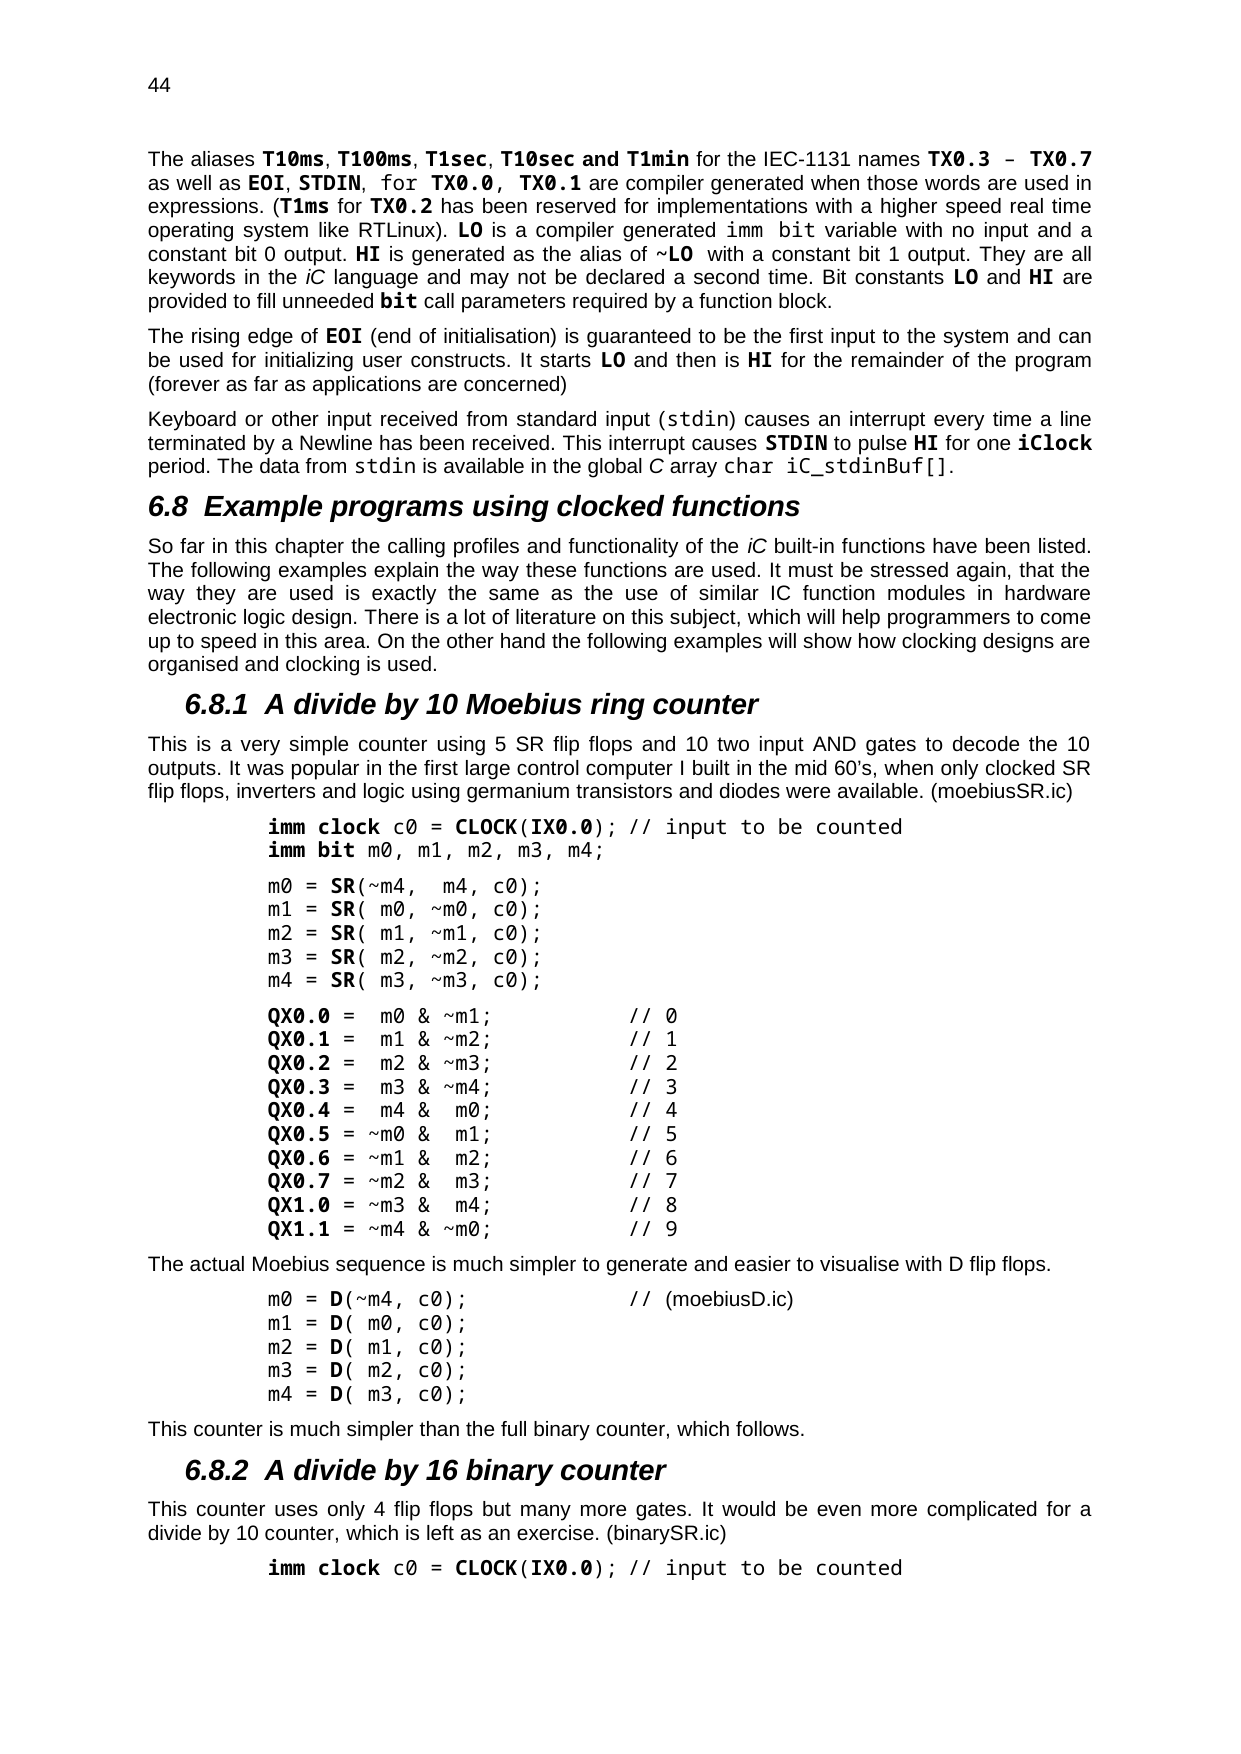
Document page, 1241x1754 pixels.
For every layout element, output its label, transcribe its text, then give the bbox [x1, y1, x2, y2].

text This counter is much simpler than the full binary counter, which follows. [148, 1418, 1092, 1442]
text imm clock c0 = CLOCK(IX0.0); // input to be counted [268, 1557, 1092, 1580]
subtitle A divide by 16 binary counter [184, 1453, 1092, 1486]
subtitle Example programs using clocked functions [148, 490, 1092, 523]
text So far in this chapter the calling profiles and functionality of the iC built-in functions have been listed. The following examples explain the way these functions are used. It must be stressed again, that the way they are used is exactly the same as the use of similar IC function modules in hardware electronic logic design. There is a lot of literature on this subject, which will help programmers to come up to speed in this area. On the other hand the following examples will show how clocking designs are organised and clocking is used. [148, 535, 1092, 677]
text QX0.0 = m0 & ~m1; // 0 QX0.1 = m1 & ~m2; // 1 QX0.2 = m2 & ~m3; // 2 QX0.3 = m3 & ~m4; // 3 QX0.4 = m4 & m0; // 4 QX0.5 = ~m0 & m1; // 5 QX0.6 = ~m1 & m2; // 6 QX0.7 = ~m2 & m3; // 7 QX1.0 = ~m3 & m4; // 8 QX1.1 = ~m4 & ~m0; // 9 [268, 1004, 1092, 1241]
text m0 = D(~m4, c0); // (moebiusD.ic) m1 = D( m0, c0); m2 = D( m1, c0); m3 = D( m2, c0); m4 = D( m3, c0); [268, 1288, 1092, 1406]
text This counter uses only 4 flip flops but many more gates. It would be even more complicated for a divide by 10 counter, which is left as an exercise. (binarySR.ic) [148, 1498, 1092, 1545]
text This is a very simple counter using 5 SR flip flops and 10 two input AND gates to decode the 10 outputs. It was popular in the first large control computer I built in the mid 60’s, when only clocked SR flip flops, inverters and logic using germanium transistors and diodes were available. (moebiusSR.ic) [148, 733, 1092, 803]
text imm clock c0 = CLOCK(IX0.0); // input to be counted imm bit m0, m1, m2, m3, m4; [268, 815, 1092, 863]
subtitle A divide by 10 Moebius ring counter [184, 688, 1092, 721]
text The aliases T10ms, T100ms, T1sec, T10sec and T1min for the IEC-1131 names TX0.3 – TX0.7 as well as EOI, STDIN, for TX0.0, TX0.1 are compiler generated when those words are used in expressions. (T1ms for TX0.2 has been reserved for implementations with a higher speed real time operating system like RTLinux). LO is a compiler generated imm bit variable with no input and a constant bit 0 output. HI is generated as the alias of ~LO with a constant bit 1 output. They are all keywords in the iC language and may not be declared a second time. Bit constants LO and HI are provided to fill unneeded bit call parameters required by a function block. [148, 148, 1092, 313]
text Keyboard or other input received from standard input (stdin) causes an interrupt every time a line terminated by a Newline has been received. This interrupt causes STDIN to pulse HI for one iClock period. The data from stdin is available in the global C array char iC_stdinBuf[]. [148, 408, 1092, 479]
text The rising edge of EOI (end of initialisation) is guaranteed to be the first input to the system and can be used for initializing user constructs. It starts LO and then is HI for the remainder of the program (forever as far as applications are concerned) [148, 325, 1092, 396]
text The actual Moebius sequence is much simpler to generate and easier to visualise with D flip flops. [148, 1253, 1092, 1276]
text m0 = SR(~m4, m4, c0); m1 = SR( m0, ~m0, c0); m2 = SR( m1, ~m1, c0); m3 = SR( m2, ~m2, c0); m4 = SR( m3, ~m3, c0); [268, 874, 1092, 993]
